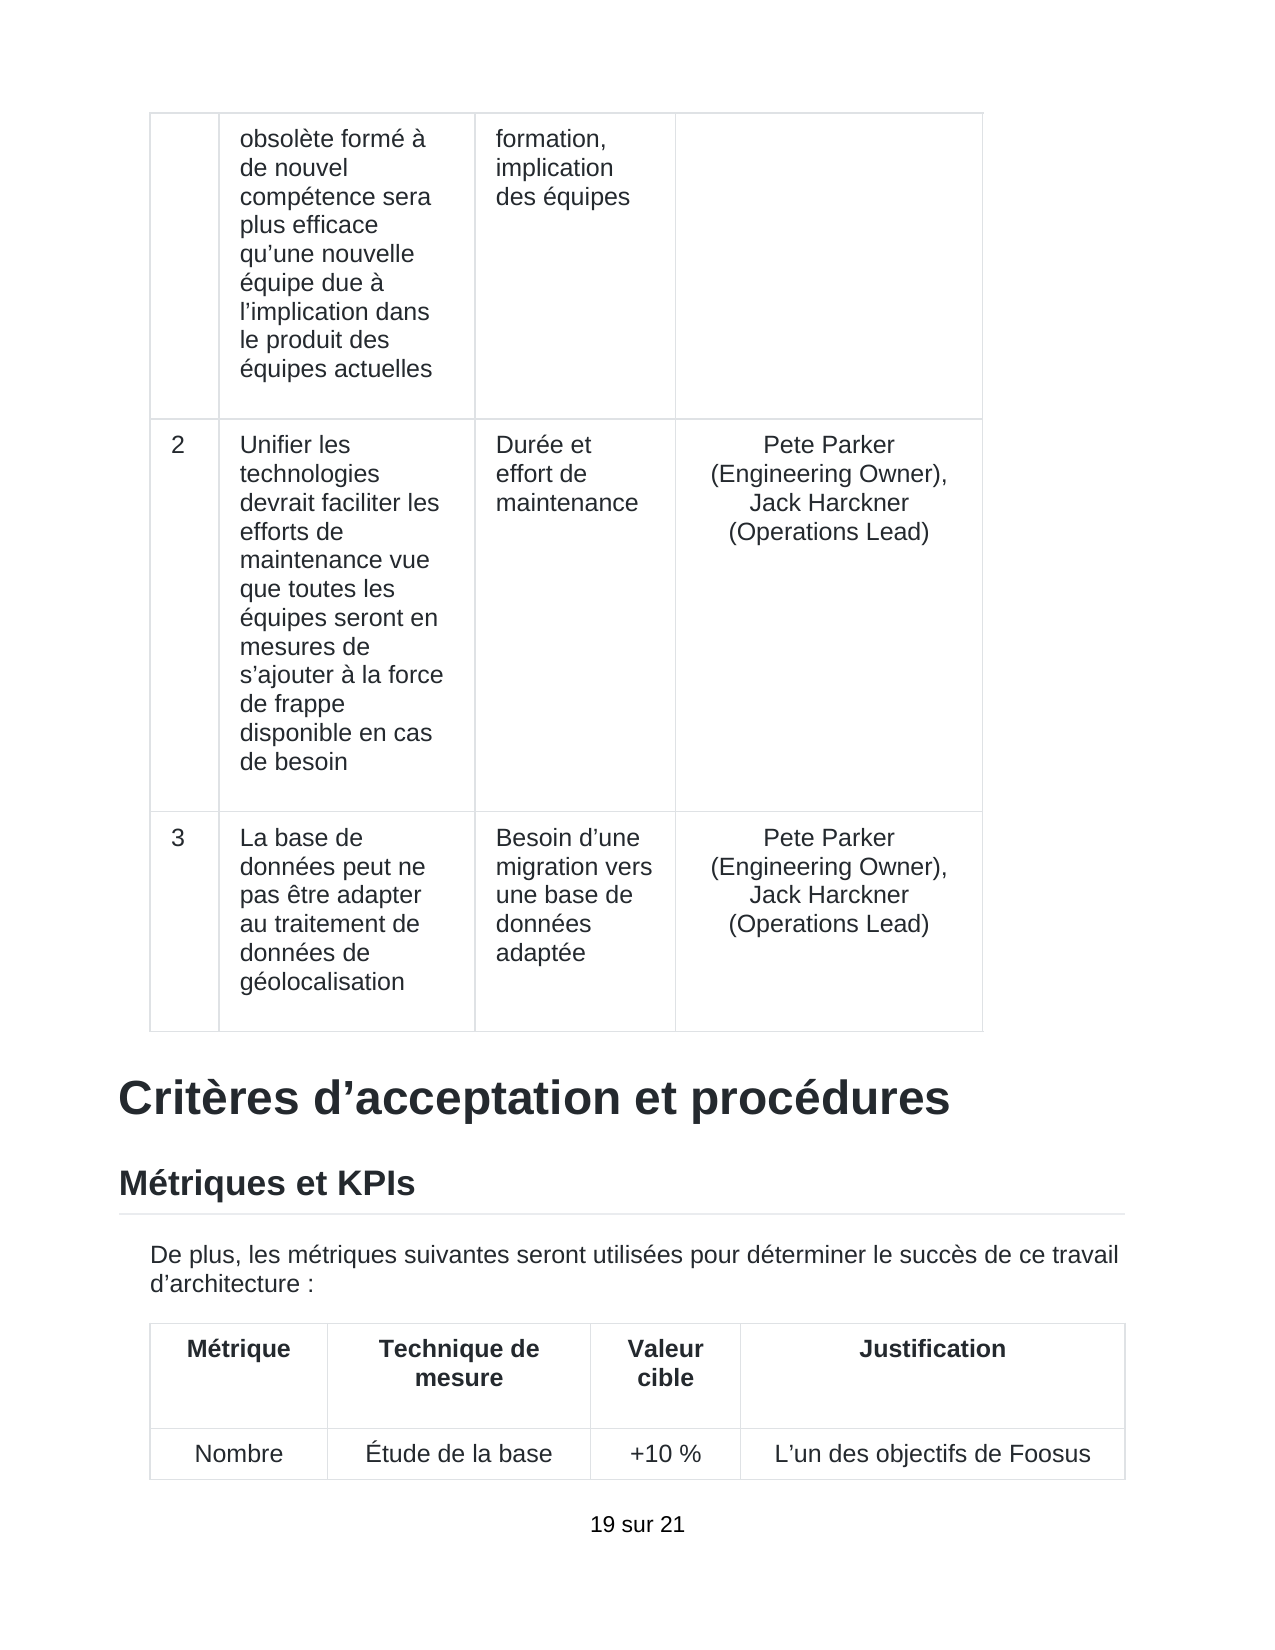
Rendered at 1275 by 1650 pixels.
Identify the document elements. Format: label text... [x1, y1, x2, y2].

table_cell [676, 114, 982, 418]
table_cell Étude de la base [328, 1429, 590, 1478]
table_cell La base de données peut ne pas être adapter au traitement de données de géolocalisation [220, 812, 474, 1031]
table_cell 3 [151, 812, 218, 1031]
table_cell Durée et effort de maintenance [476, 420, 675, 811]
table_cell L’un des objectifs de Foosus [741, 1429, 1124, 1478]
table_header Valeur cible [591, 1324, 740, 1427]
table_cell +10 % [591, 1429, 740, 1478]
table_cell obsolète formé à de nouvel compétence sera plus efficace qu’une nouvelle équipe due à l’implication dans le produit des équipes actuelles [220, 114, 474, 418]
table_cell Pete Parker (Engineering Owner), Jack Harckner (Operations Lead) [676, 420, 982, 811]
table_cell formation, implication des équipes [476, 114, 675, 418]
table_header Métrique [151, 1324, 327, 1427]
table_cell Unifier les technologies devrait faciliter les efforts de maintenance vue que toutes les équipes seront en mesures de s’ajouter à la force de frappe disponible en cas de besoin [220, 420, 474, 811]
subtitle Critères d’acceptation et procédures [119, 1070, 1125, 1125]
table_header Technique de mesure [328, 1324, 590, 1427]
table_cell Pete Parker (Engineering Owner), Jack Harckner (Operations Lead) [676, 812, 982, 1031]
table_cell Nombre [151, 1429, 327, 1478]
table_cell Besoin d’une migration vers une base de données adaptée [476, 812, 675, 1031]
table_header Justification [741, 1324, 1124, 1427]
text De plus, les métriques suivantes seront utilisées pour déterminer le succès de ce travail d’architecture : [150, 1240, 1125, 1297]
subtitle Métriques et KPIs [119, 1162, 1125, 1213]
table_cell [151, 114, 218, 418]
table_cell 2 [151, 420, 218, 811]
